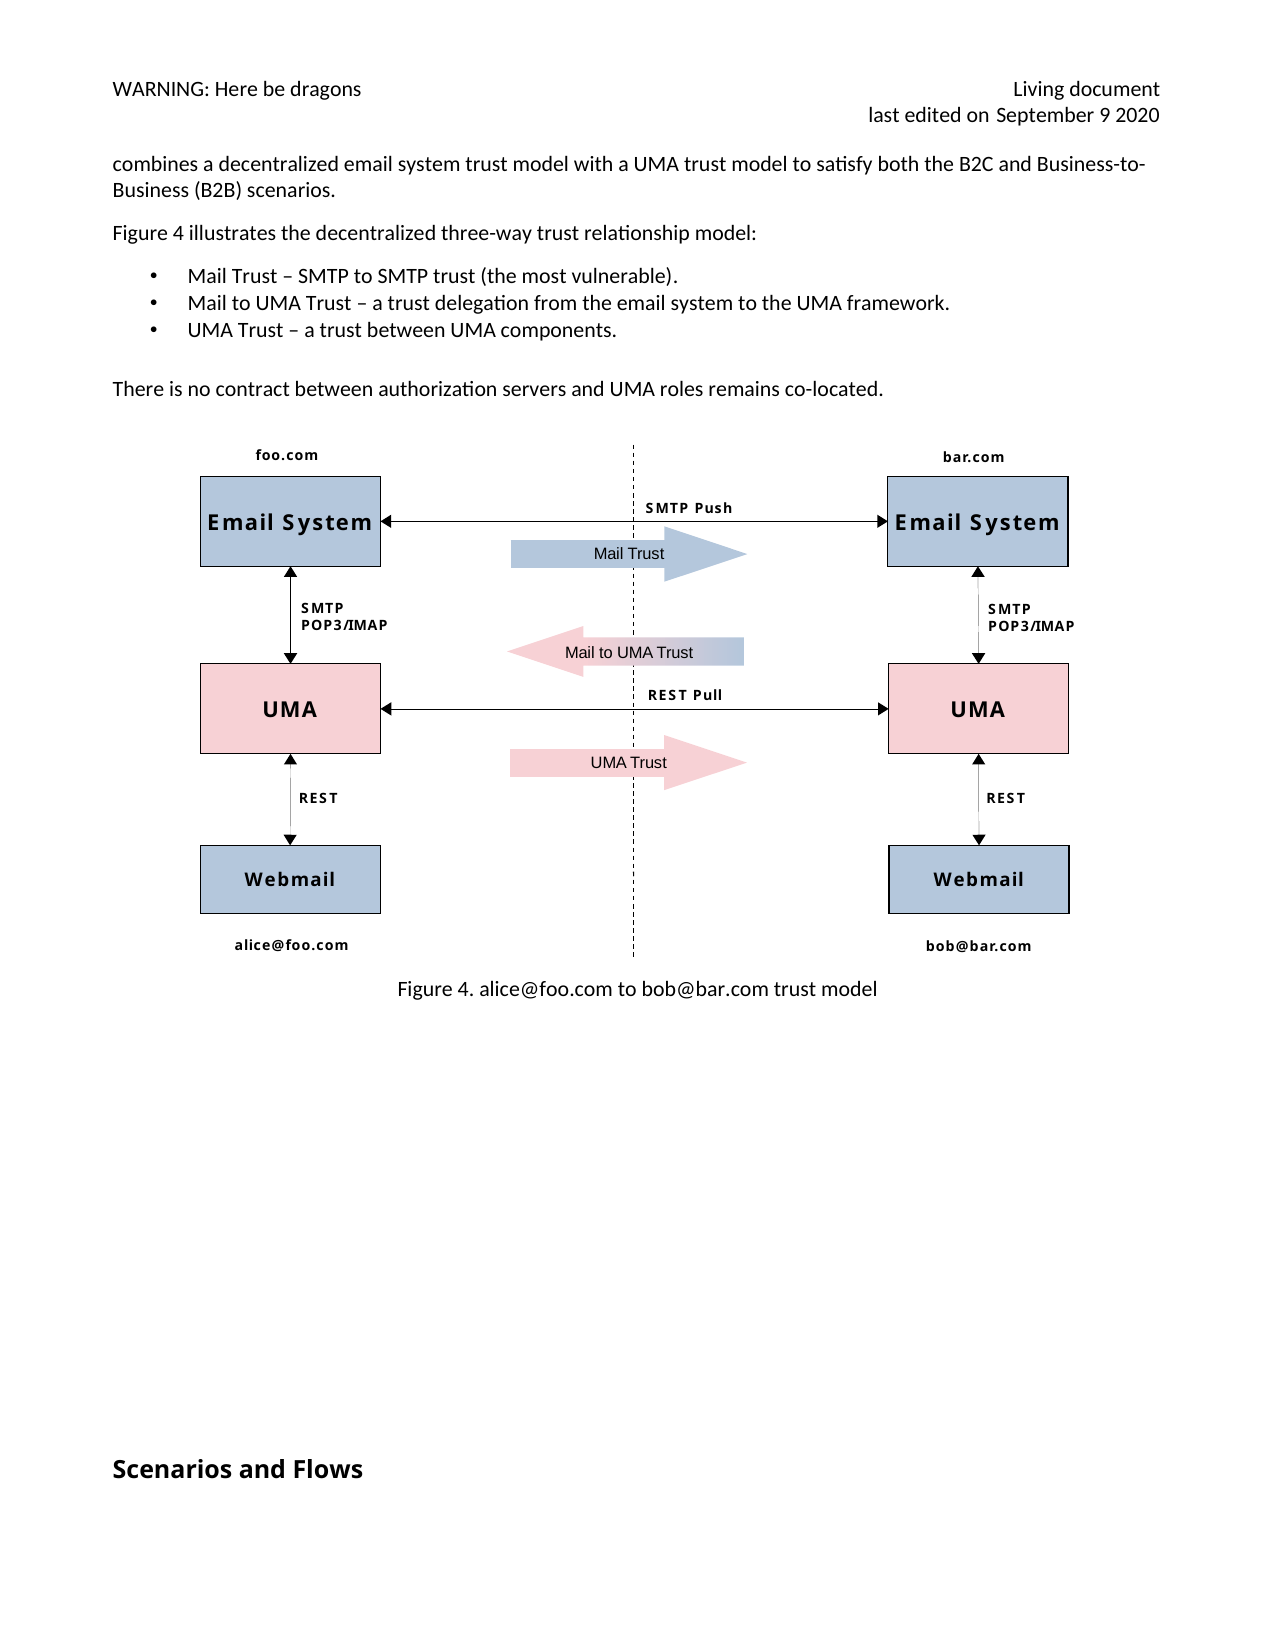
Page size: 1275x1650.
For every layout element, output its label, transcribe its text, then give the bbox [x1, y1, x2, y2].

text There is no contract between authorization servers and UMA roles remains co-located. [112, 375, 1162, 402]
text Scenarios and Flows [112, 1451, 1162, 1486]
text Figure 4 illustrates the decentralized three-way trust relationship model: [112, 219, 1162, 246]
text combines a decentralized email system trust model with a UMA trust model to satisfy both the B2C and Business-to-Business (B2B) scenarios. [112, 150, 1162, 203]
list UMA Trust – a trust between UMA components. [150, 316, 1162, 342]
list Mail to UMA Trust – a trust delegation from the email system to the UMA framework. [150, 289, 1162, 316]
text Figure 4. alice@foo.com to bob@bar.com trust model [112, 461, 1162, 1002]
list Mail Trust – SMTP to SMTP trust (the most vulnerable). [150, 262, 1162, 289]
